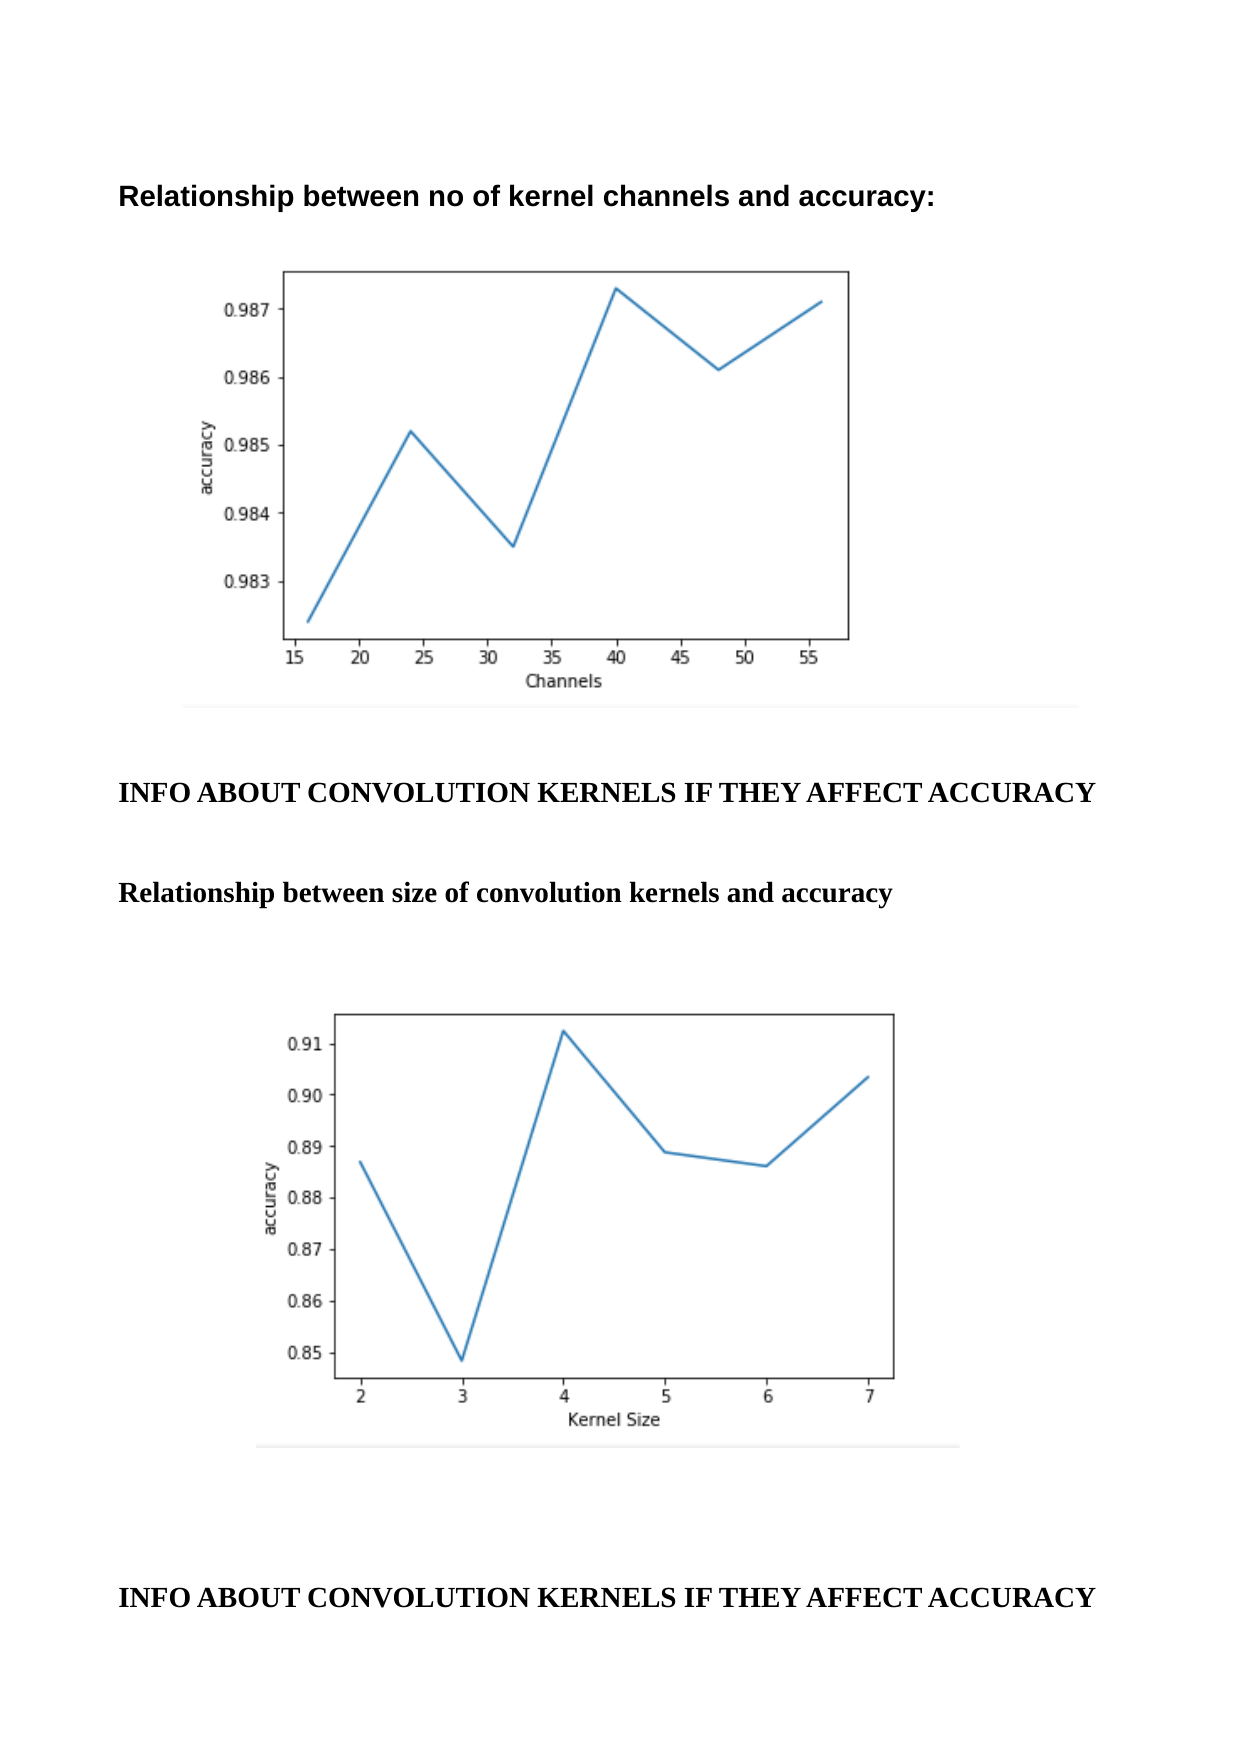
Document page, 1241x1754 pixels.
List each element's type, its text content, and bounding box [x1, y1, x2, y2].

picture [256, 979, 960, 1448]
subtitle Relationship between no of kernel channels and accuracy: [118, 179, 1122, 213]
text Relationship between size of convolution kernels and accuracy [118, 876, 1122, 909]
text INFO ABOUT CONVOLUTION KERNELS IF THEY AFFECT ACCURACY [118, 775, 1122, 808]
text INFO ABOUT CONVOLUTION KERNELS IF THEY AFFECT ACCURACY [118, 1580, 1122, 1613]
picture [182, 236, 1079, 708]
